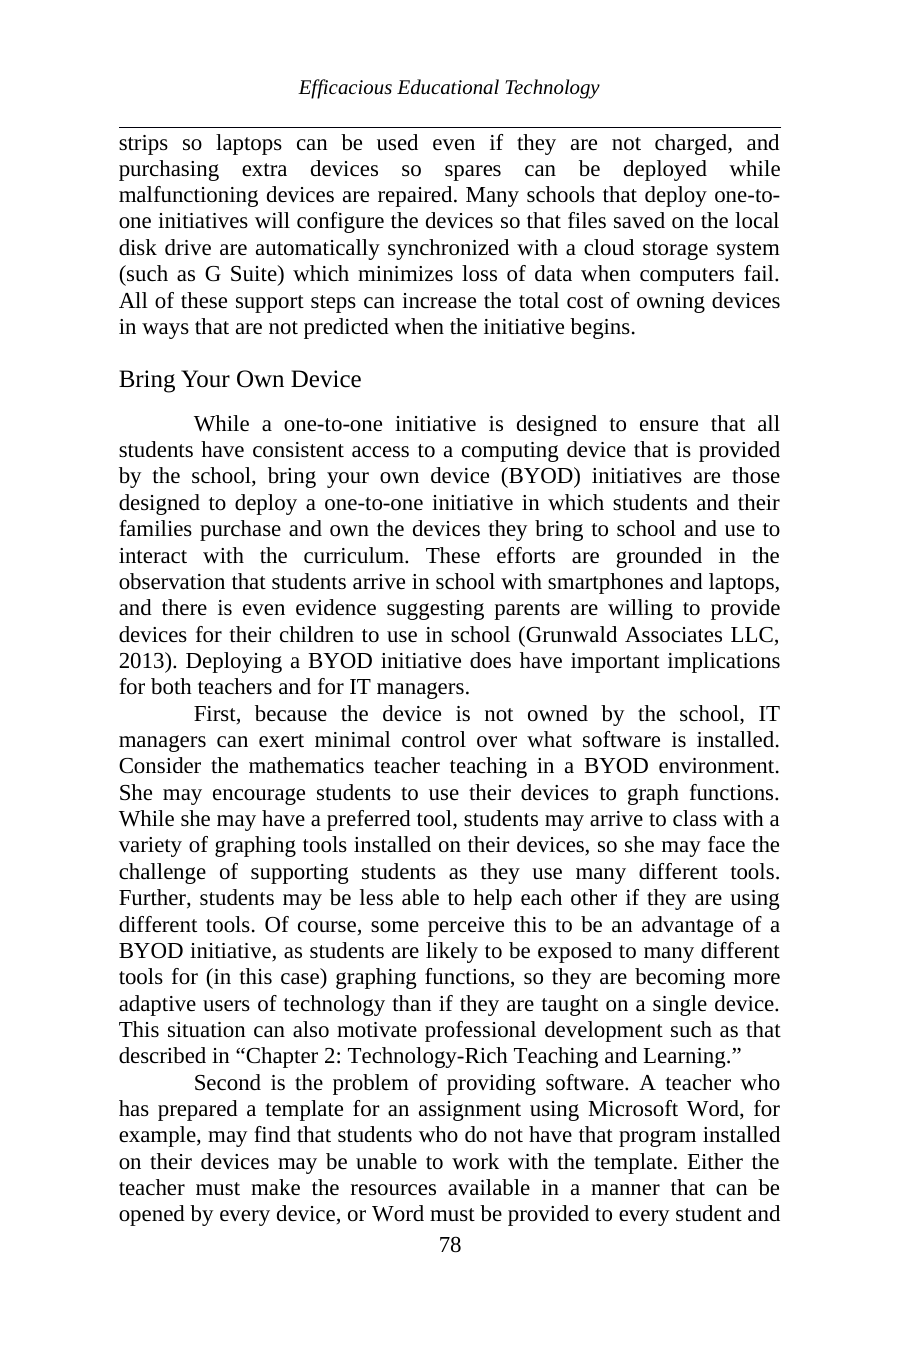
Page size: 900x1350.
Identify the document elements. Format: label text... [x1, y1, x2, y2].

text strips so laptops can be used even if they are not charged, and purchasing extra devices so spares can be deployed while malfunctioning devices are repaired. Many schools that deploy one-to-one initiatives will configure the devices so that files saved on the local disk drive are automatically synchronized with a cloud storage system (such as G Suite) which minimizes loss of data when computers fail. All of these support steps can increase the total cost of owning devices in ways that are not predicted when the initiative begins. [118, 128, 781, 339]
subtitle Bring Your Own Device [118, 364, 781, 393]
text Second is the problem of providing software. A teacher who has prepared a template for an assignment using Microsoft Word, for example, may find that students who do not have that program installed on their devices may be unable to work with the template. Either the teacher must make the resources available in a manner that can be opened by every device, or Word must be provided to every student and [118, 1069, 781, 1227]
text First, because the device is not owned by the school, IT managers can exert minimal control over what software is installed. Consider the mathematics teacher teaching in a BYOD environment. She may encourage students to use their devices to graph functions. While she may have a preferred tool, students may arrive to class with a variety of graphing tools installed on their devices, so she may face the challenge of supporting students as they use many different tools. Further, students may be less able to help each other if they are using different tools. Of course, some perceive this to be an advantage of a BYOD initiative, as students are likely to be exposed to many different tools for (in this case) graphing functions, so they are becoming more adaptive users of technology than if they are taught on a single device. This situation can also motivate professional development such as that described in “Chapter 2: Technology-Rich Teaching and Learning.” [118, 700, 781, 1069]
text While a one-to-one initiative is designed to ensure that all students have consistent access to a computing device that is provided by the school, bring your own device (BYOD) initiatives are those designed to deploy a one-to-one initiative in which students and their families purchase and own the devices they bring to school and use to interact with the curriculum. These efforts are grounded in the observation that students arrive in school with smartphones and laptops, and there is even evidence suggesting parents are willing to provide devices for their children to use in school (Grunwald Associates LLC, 2013). Deploying a BYOD initiative does have important implications for both teachers and for IT managers. [118, 410, 781, 700]
